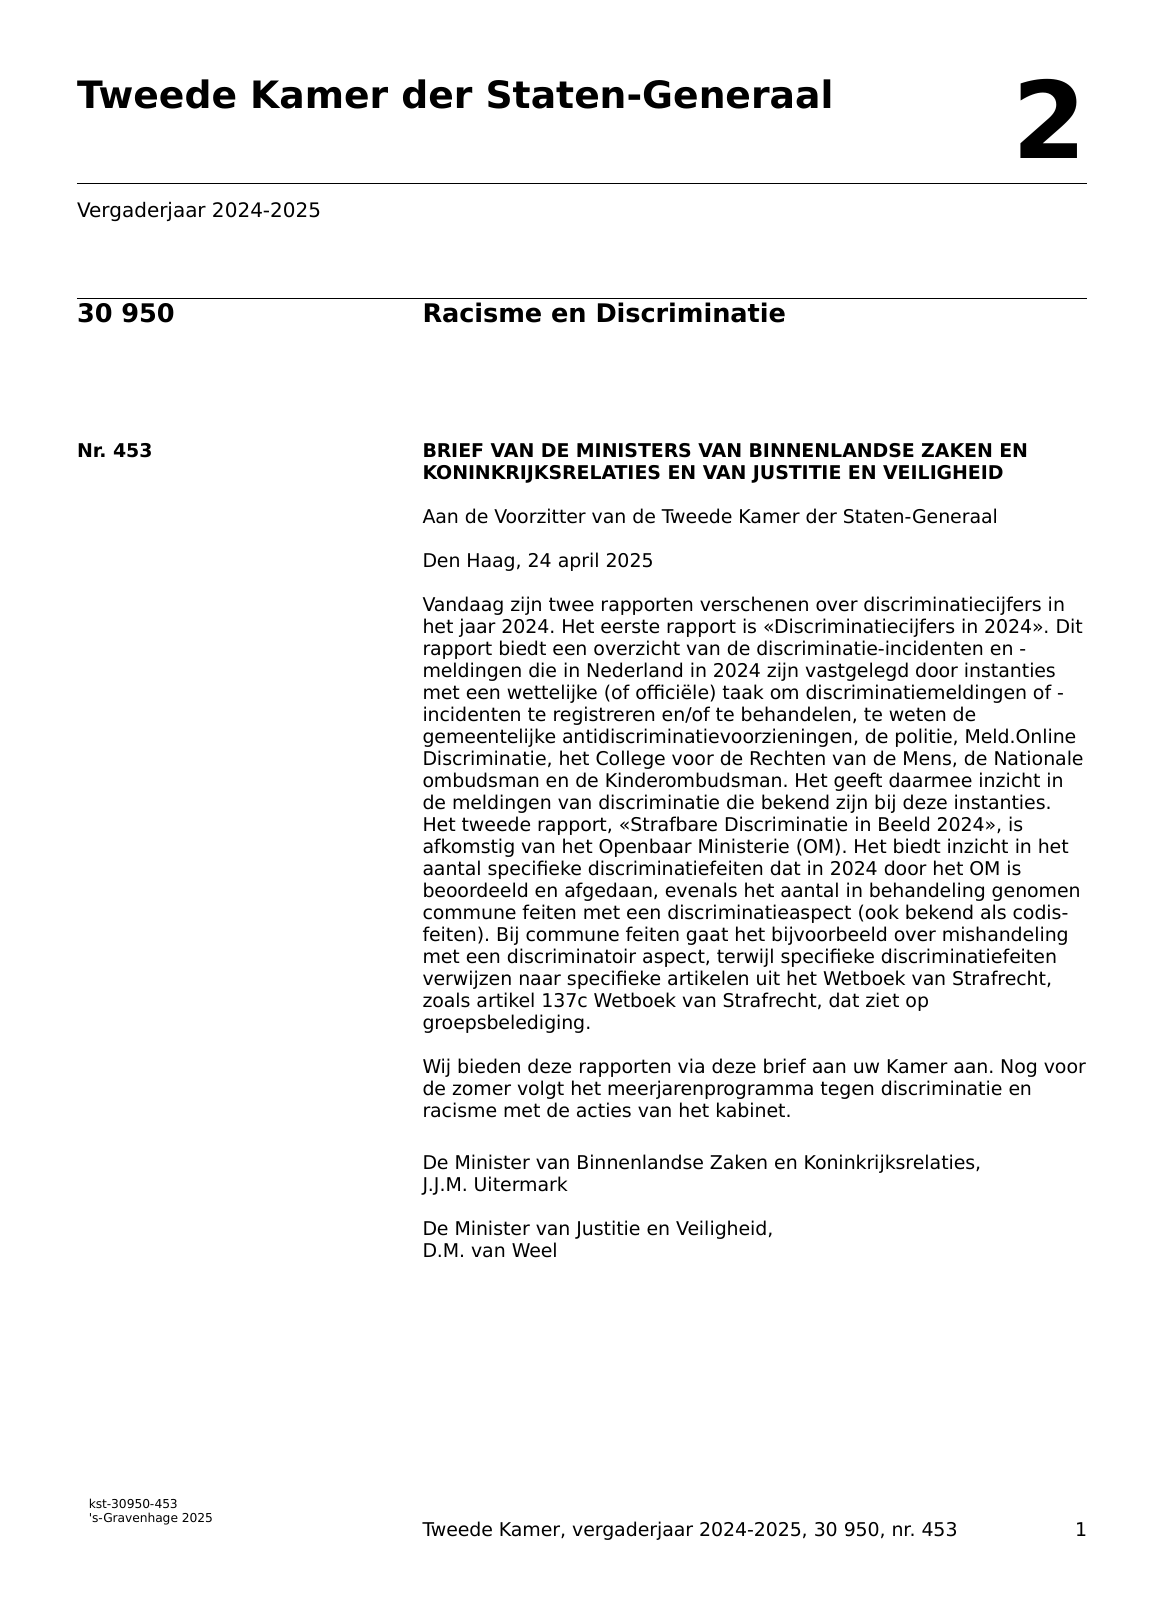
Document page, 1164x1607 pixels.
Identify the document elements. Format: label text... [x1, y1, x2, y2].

text kst-30950-453 [88, 1497, 323, 1511]
subtitle Nr. 453 BRIEF VAN DE MINISTERS VAN BINNENLANDSE ZAKEN EN KONINKRIJKSRELATIES EN VAN JUSTITIE EN VEILIGHEID [77, 440, 1087, 484]
text Den Haag, 24 april 2025 [422, 550, 1087, 572]
text Aan de Voorzitter van de Tweede Kamer der Staten-Generaal [422, 506, 1087, 528]
text 's-Gravenhage 2025 [88, 1511, 323, 1525]
text De Minister van Binnenlandse Zaken en Koninkrijksrelaties, J.J.M. Uitermark [422, 1152, 1087, 1196]
text Wij bieden deze rapporten via deze brief aan uw Kamer aan. Nog voor de zomer volgt het meerjarenprogramma tegen discriminatie en racisme met de acties van het kabinet. [422, 1056, 1087, 1122]
table_cell Vergaderjaar 2024-2025 [77, 184, 1087, 298]
table_header 2 [886, 59, 1087, 183]
subtitle 30 950 Racisme en Discriminatie [77, 299, 1087, 329]
text De Minister van Justitie en Veiligheid, D.M. van Weel [422, 1218, 1087, 1262]
table_header Tweede Kamer der Staten-Generaal [77, 59, 886, 183]
text Vandaag zijn twee rapporten verschenen over discriminatiecijfers in het jaar 2024. Het eerste rapport is «Discriminatiecijfers in 2024». Dit rapport biedt een overzicht van de discriminatie-incidenten en -meldingen die in Nederland in 2024 zijn vastgelegd door instanties met een wettelijke (of officiële) taak om discriminatiemeldingen of -incidenten te registreren en/of te behandelen, te weten de gemeentelijke antidiscriminatievoorzieningen, de politie, Meld.Online Discriminatie, het College voor de Rechten van de Mens, de Nationale ombudsman en de Kinderombudsman. Het geeft daarmee inzicht in de meldingen van discriminatie die bekend zijn bij deze instanties. Het tweede rapport, «Strafbare Discriminatie in Beeld 2024», is afkomstig van het Openbaar Ministerie (OM). Het biedt inzicht in het aantal specifieke discriminatiefeiten dat in 2024 door het OM is beoordeeld en afgedaan, evenals het aantal in behandeling genomen commune feiten met een discriminatieaspect (ook bekend als codis-feiten). Bij commune feiten gaat het bijvoorbeeld over mishandeling met een discriminatoir aspect, terwijl specifieke discriminatiefeiten verwijzen naar specifieke artikelen uit het Wetboek van Strafrecht, zoals artikel 137c Wetboek van Strafrecht, dat ziet op groepsbelediging. [422, 594, 1087, 1034]
